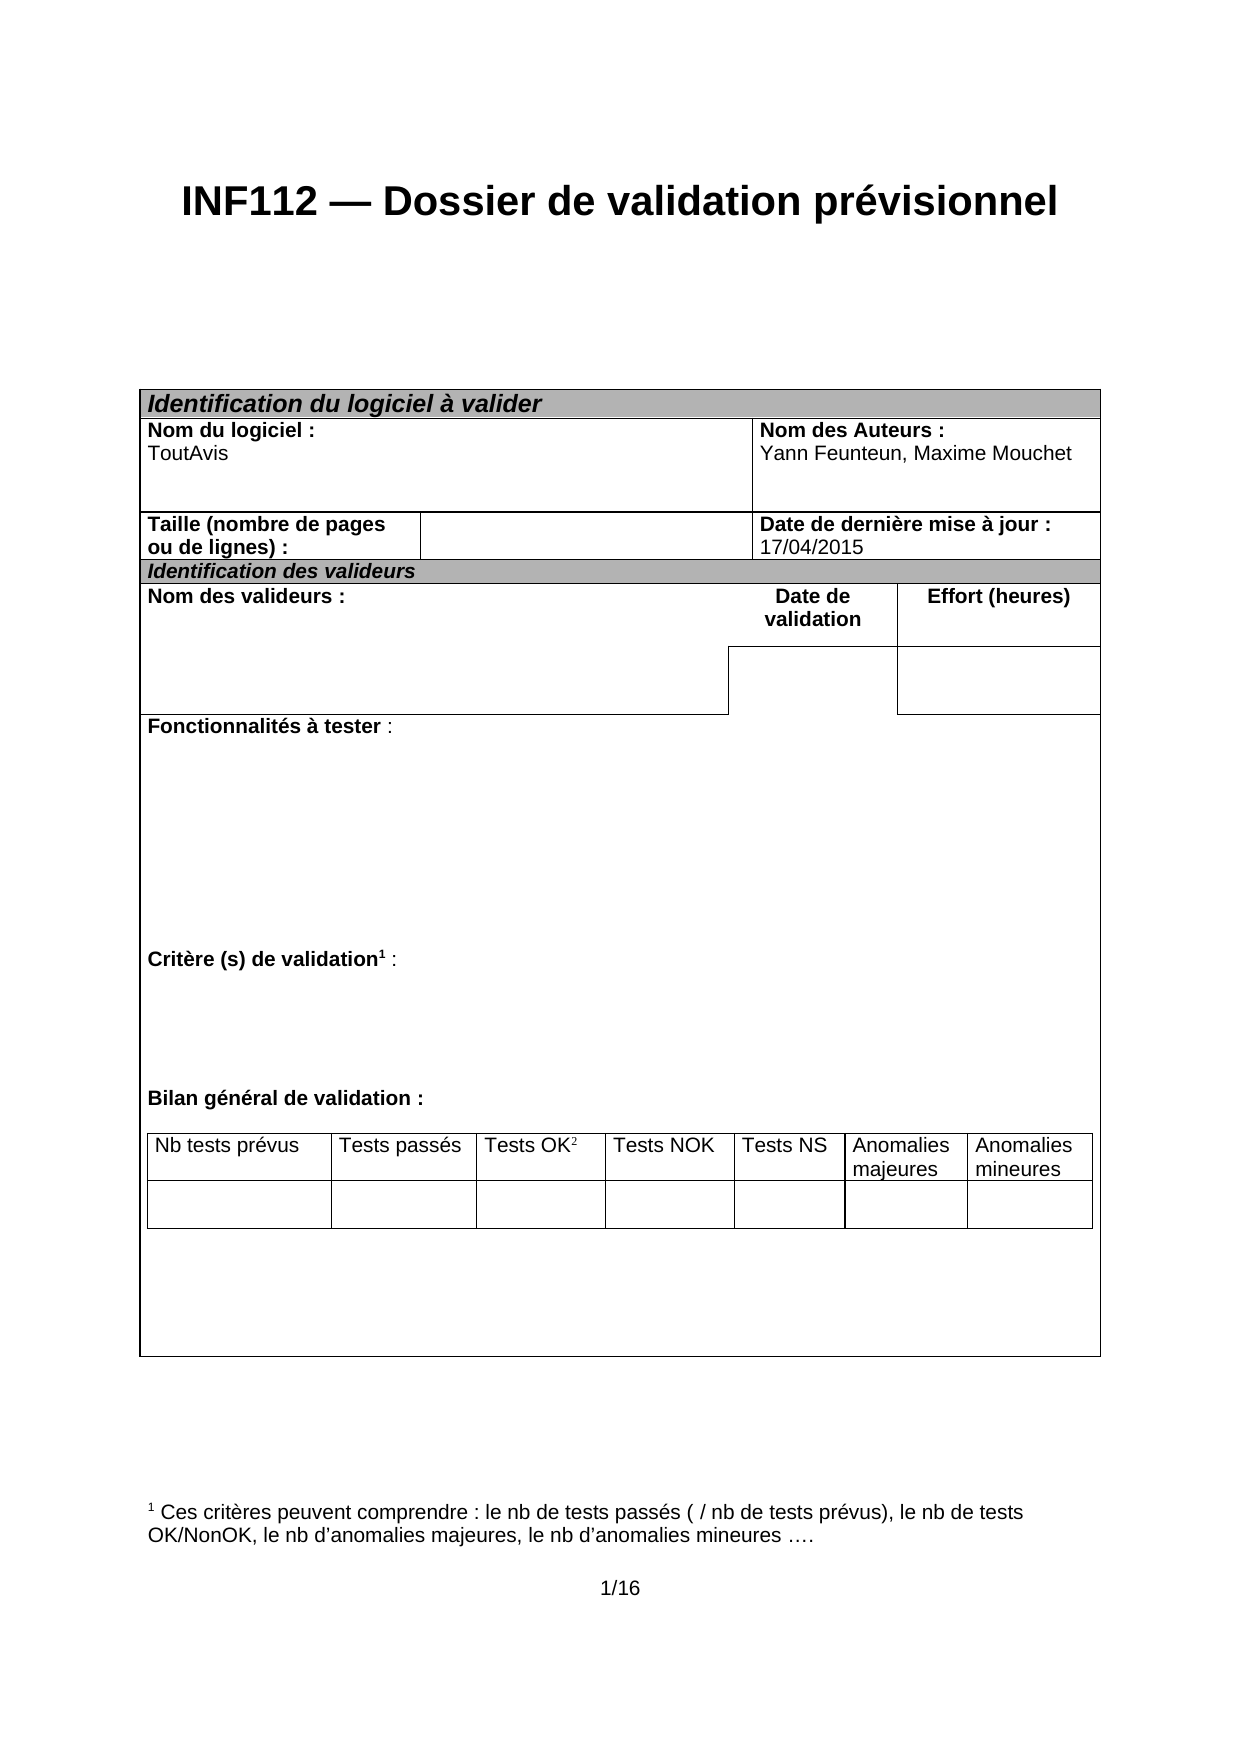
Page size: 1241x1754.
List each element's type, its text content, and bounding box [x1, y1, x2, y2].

table_header Tests passés [332, 1134, 476, 1180]
table_header Nb tests prévus [148, 1134, 331, 1180]
table_header Tests OK2 [477, 1134, 605, 1180]
table_header Date de validation [729, 584, 897, 646]
table_cell Date de dernière mise à jour : 17/04/2015 [753, 513, 1100, 559]
table_cell [477, 1181, 605, 1228]
table_header Anomalies majeures [846, 1134, 967, 1180]
table_header Tests NS [735, 1134, 844, 1180]
table_cell Taille (nombre de pages ou de lignes) : [141, 513, 420, 559]
table_cell [148, 1181, 331, 1228]
table_cell Fonctionnalités à tester : Critère (s) de validation : Bilan général de validation : [141, 714, 1100, 1356]
table_cell [332, 1181, 476, 1228]
table_header Tests NOK [606, 1134, 734, 1180]
table_cell Nom des Auteurs : Yann Feunteun, Maxime Mouchet [753, 419, 1100, 511]
title INF112 — Dossier de validation prévisionnel [148, 177, 1092, 224]
table_cell [729, 647, 897, 714]
table_cell Nom du logiciel : ToutAvis [141, 419, 752, 511]
table_header Anomalies mineures [968, 1134, 1092, 1180]
table_cell [735, 1181, 844, 1228]
table_cell [846, 1181, 967, 1228]
table_header Effort (heures) [898, 584, 1100, 646]
table_cell [968, 1181, 1092, 1228]
table_cell [421, 513, 752, 559]
table_header Identification du logiciel à valider [141, 390, 1100, 417]
table_cell [606, 1181, 734, 1228]
table_cell Identification des valideurs [141, 560, 1100, 583]
table_cell [898, 647, 1100, 714]
table_cell Nom des valideurs : [141, 584, 728, 714]
